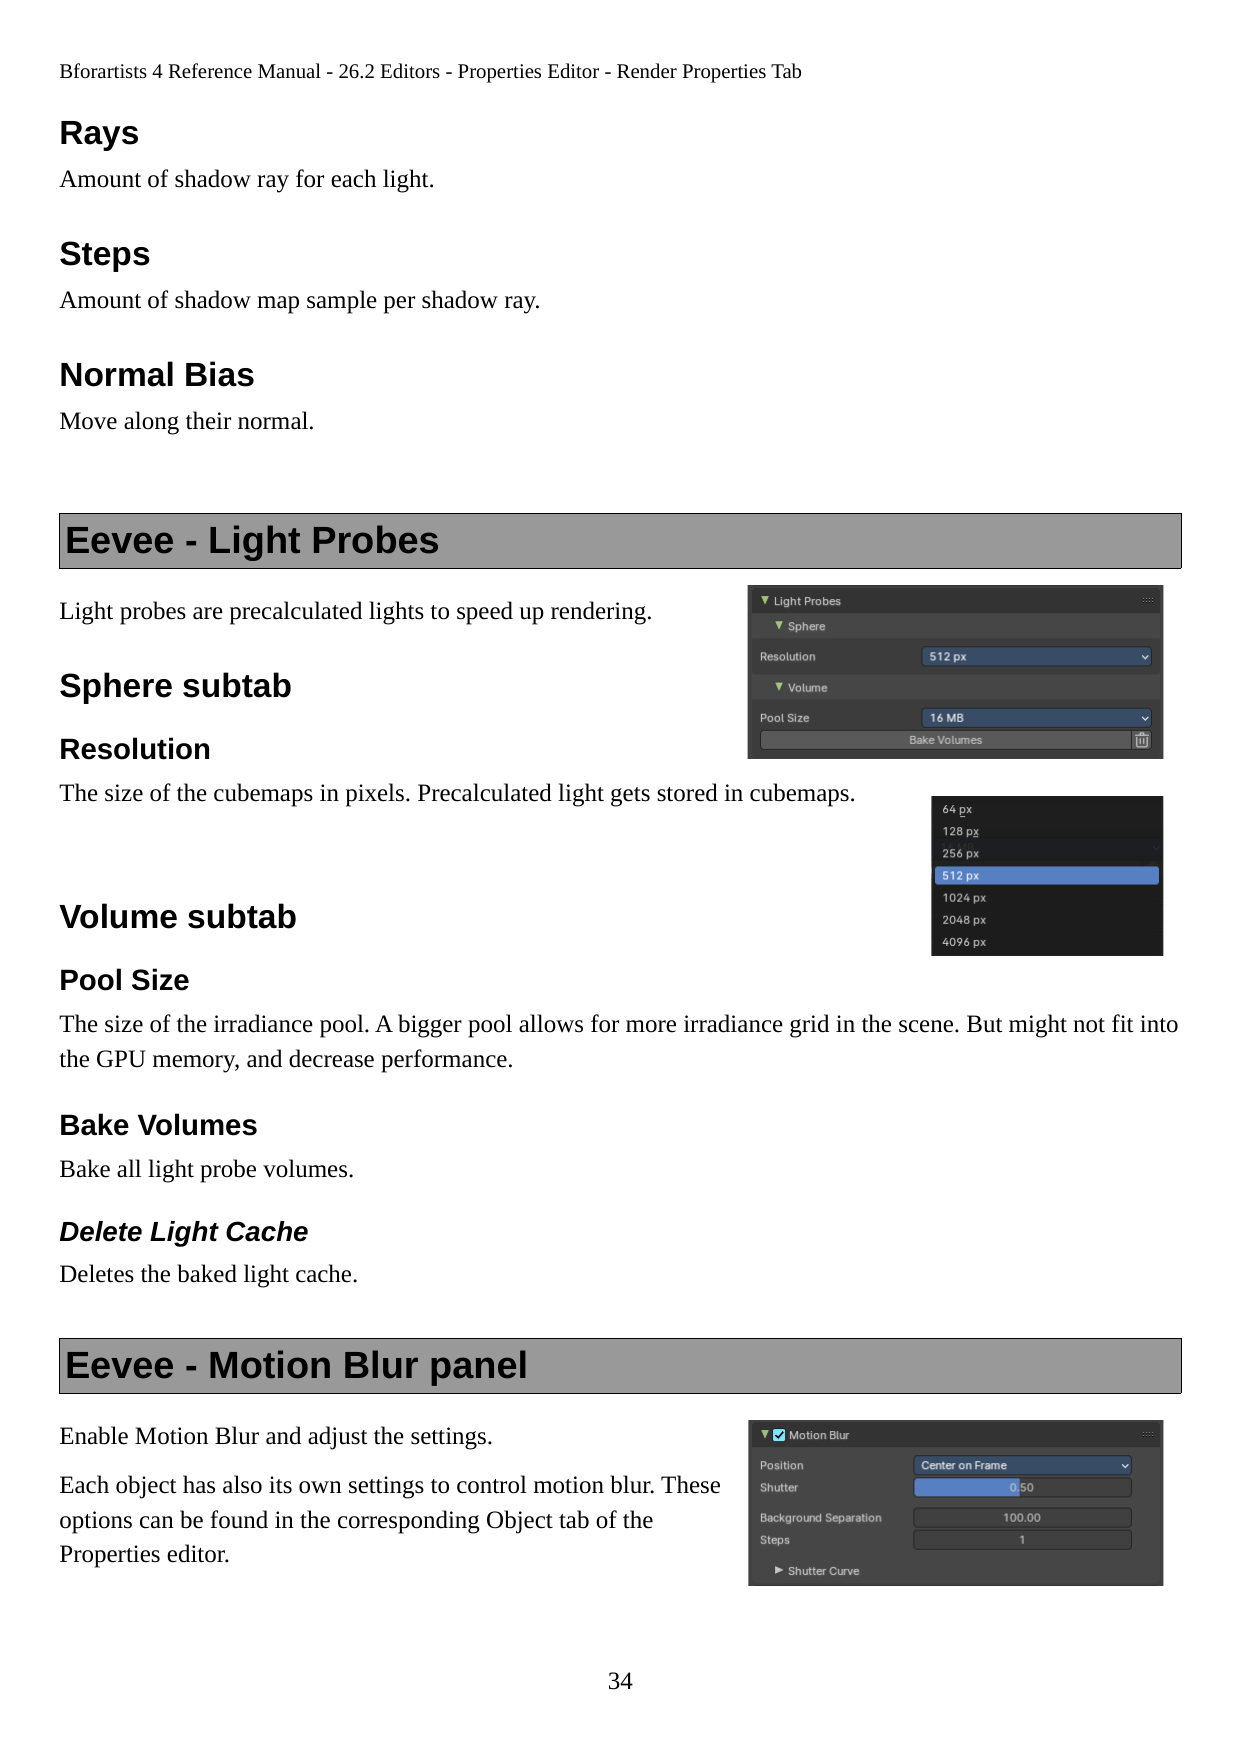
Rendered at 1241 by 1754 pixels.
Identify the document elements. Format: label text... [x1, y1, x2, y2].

text Enable Motion Blur and adjust the settings. [59, 1421, 748, 1450]
text Deletes the baked light cache. [59, 1259, 1181, 1288]
picture [747, 585, 1164, 759]
subtitle Bake Volumes [59, 1107, 1181, 1141]
subtitle [1164, 897, 1181, 936]
subtitle Rays [59, 113, 1181, 151]
subtitle Delete Light Cache [59, 1215, 1181, 1247]
text Light probes are precalculated lights to speed up rendering. [59, 596, 747, 625]
text Amount of shadow ray for each light. [59, 164, 1181, 192]
picture [931, 796, 1164, 956]
picture [748, 1420, 1164, 1586]
subtitle [1164, 666, 1181, 705]
text The size of the irradiance pool. A bigger pool allows for more irradiance grid in the scene. But might not fit into the GPU memory, and decrease performance. [59, 1009, 1181, 1072]
text Bake all light probe volumes. [59, 1154, 1181, 1182]
table_header Eevee - Motion Blur panel [60, 1339, 1181, 1393]
text Amount of shadow map sample per shadow ray. [59, 285, 1181, 313]
subtitle Pool Size [59, 963, 1181, 997]
subtitle Volume subtab [59, 897, 931, 936]
subtitle Resolution [59, 732, 1181, 766]
subtitle Sphere subtab [59, 666, 747, 705]
text The size of the cubemaps in pixels. Precalculated light gets stored in cubemaps. [59, 778, 1181, 807]
text Move along their normal. [59, 406, 1181, 434]
table_header Eevee - Light Probes [60, 514, 1181, 568]
text Each object has also its own settings to control motion blur. These options can be found in the corresponding Object tab of the Properties editor. [59, 1471, 748, 1568]
subtitle Normal Bias [59, 355, 1181, 393]
subtitle Steps [59, 234, 1181, 272]
